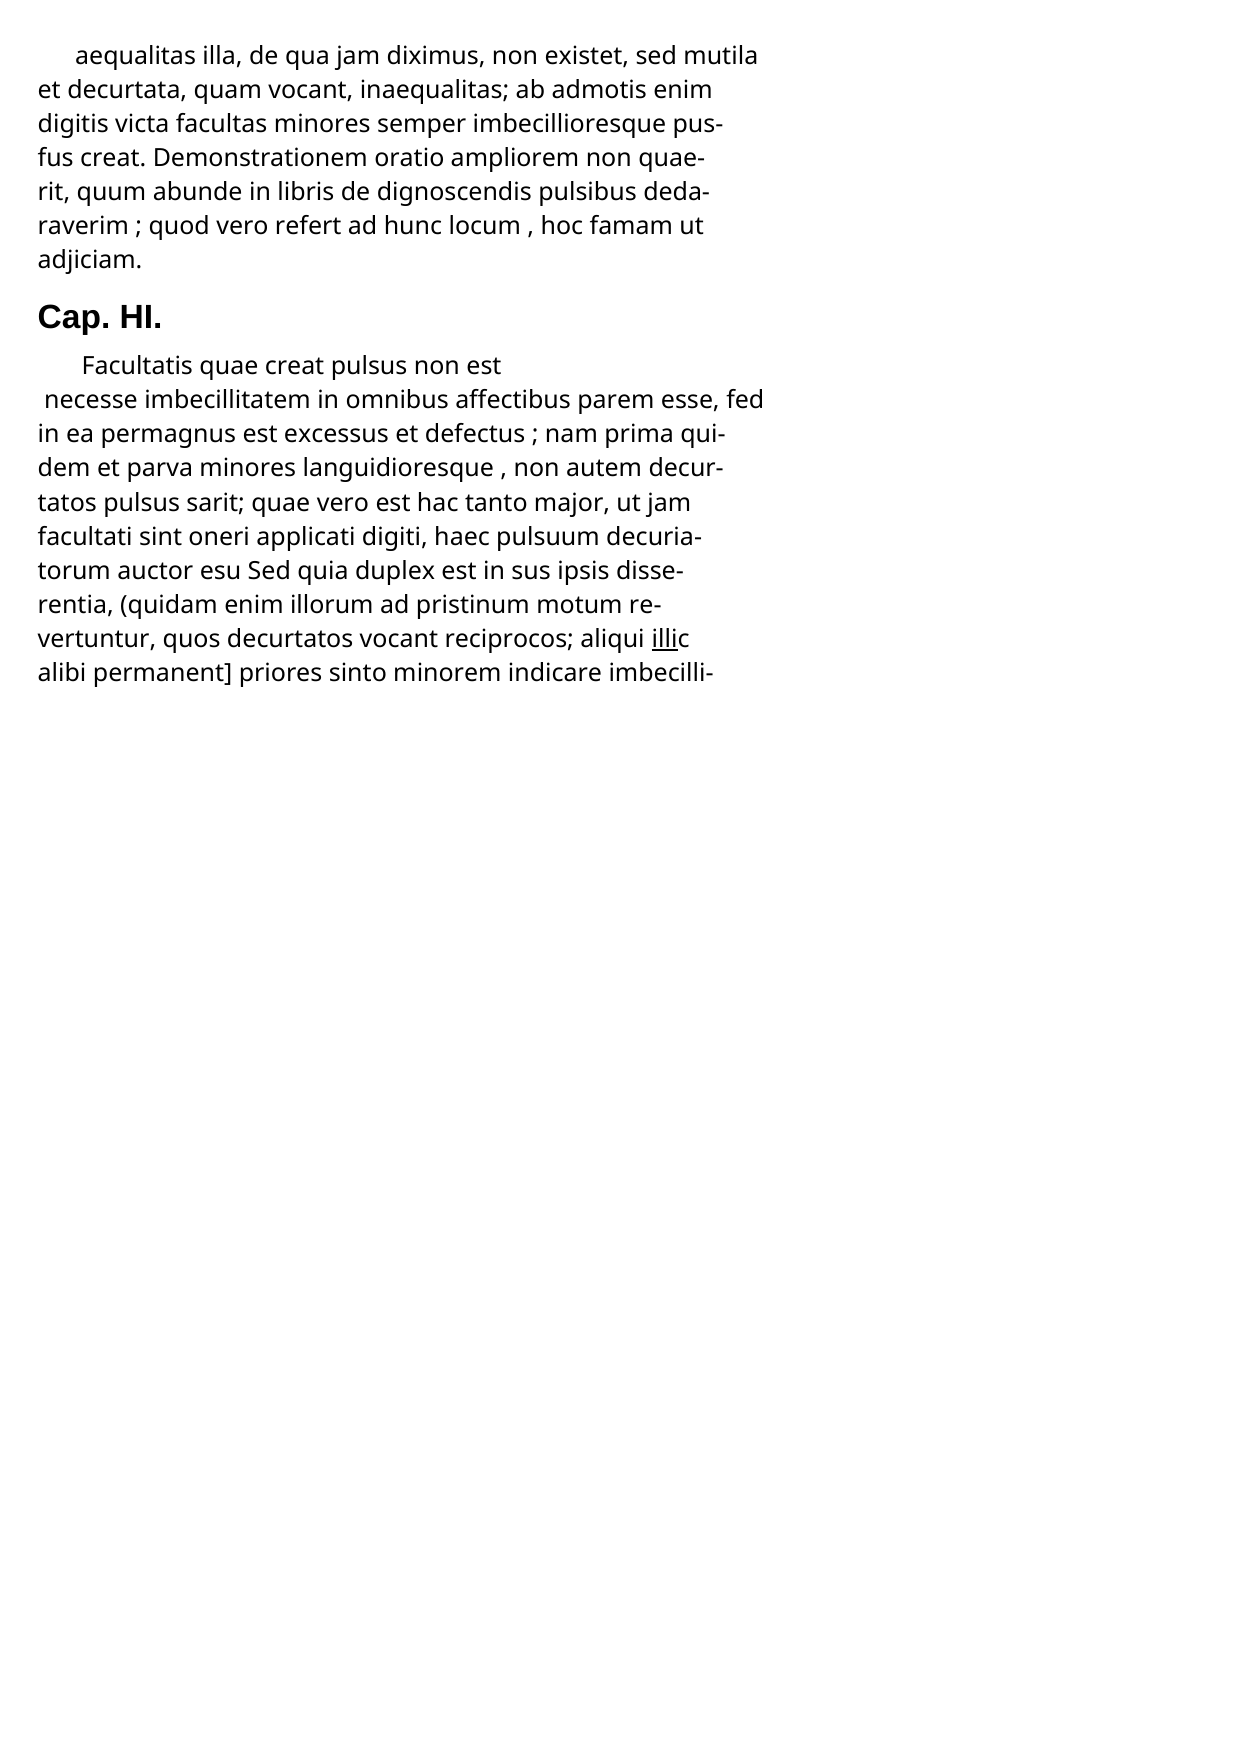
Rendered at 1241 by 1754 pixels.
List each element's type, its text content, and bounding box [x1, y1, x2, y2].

subtitle Cap. HI. [37, 297, 1203, 335]
text Facultatis quae creat pulsus non est necesse imbecillitatem in omnibus affectibus parem esse, fed in ea permagnus est excessus et defectus ; nam prima qui- dem et parva minores languidioresque , non autem decur- tatos pulsus sarit; quae vero est hac tanto major, ut jam facultati sint oneri applicati digiti, haec pulsuum decuria- torum auctor esu Sed quia duplex est in sus ipsis disse- rentia, (quidam enim illorum ad pristinum motum re- vertuntur, quos decurtatos vocant reciprocos; aliqui illic alibi permanent] priores sinto minorem indicare imbecilli- [37, 348, 1203, 688]
text aequalitas illa, de qua jam diximus, non existet, sed mutila et decurtata, quam vocant, inaequalitas; ab admotis enim digitis victa facultas minores semper imbecillioresque pus- fus creat. Demonstrationem oratio ampliorem non quae- rit, quum abunde in libris de dignoscendis pulsibus deda- raverim ; quod vero refert ad hunc locum , hoc famam ut adjiciam. [37, 37, 1203, 276]
